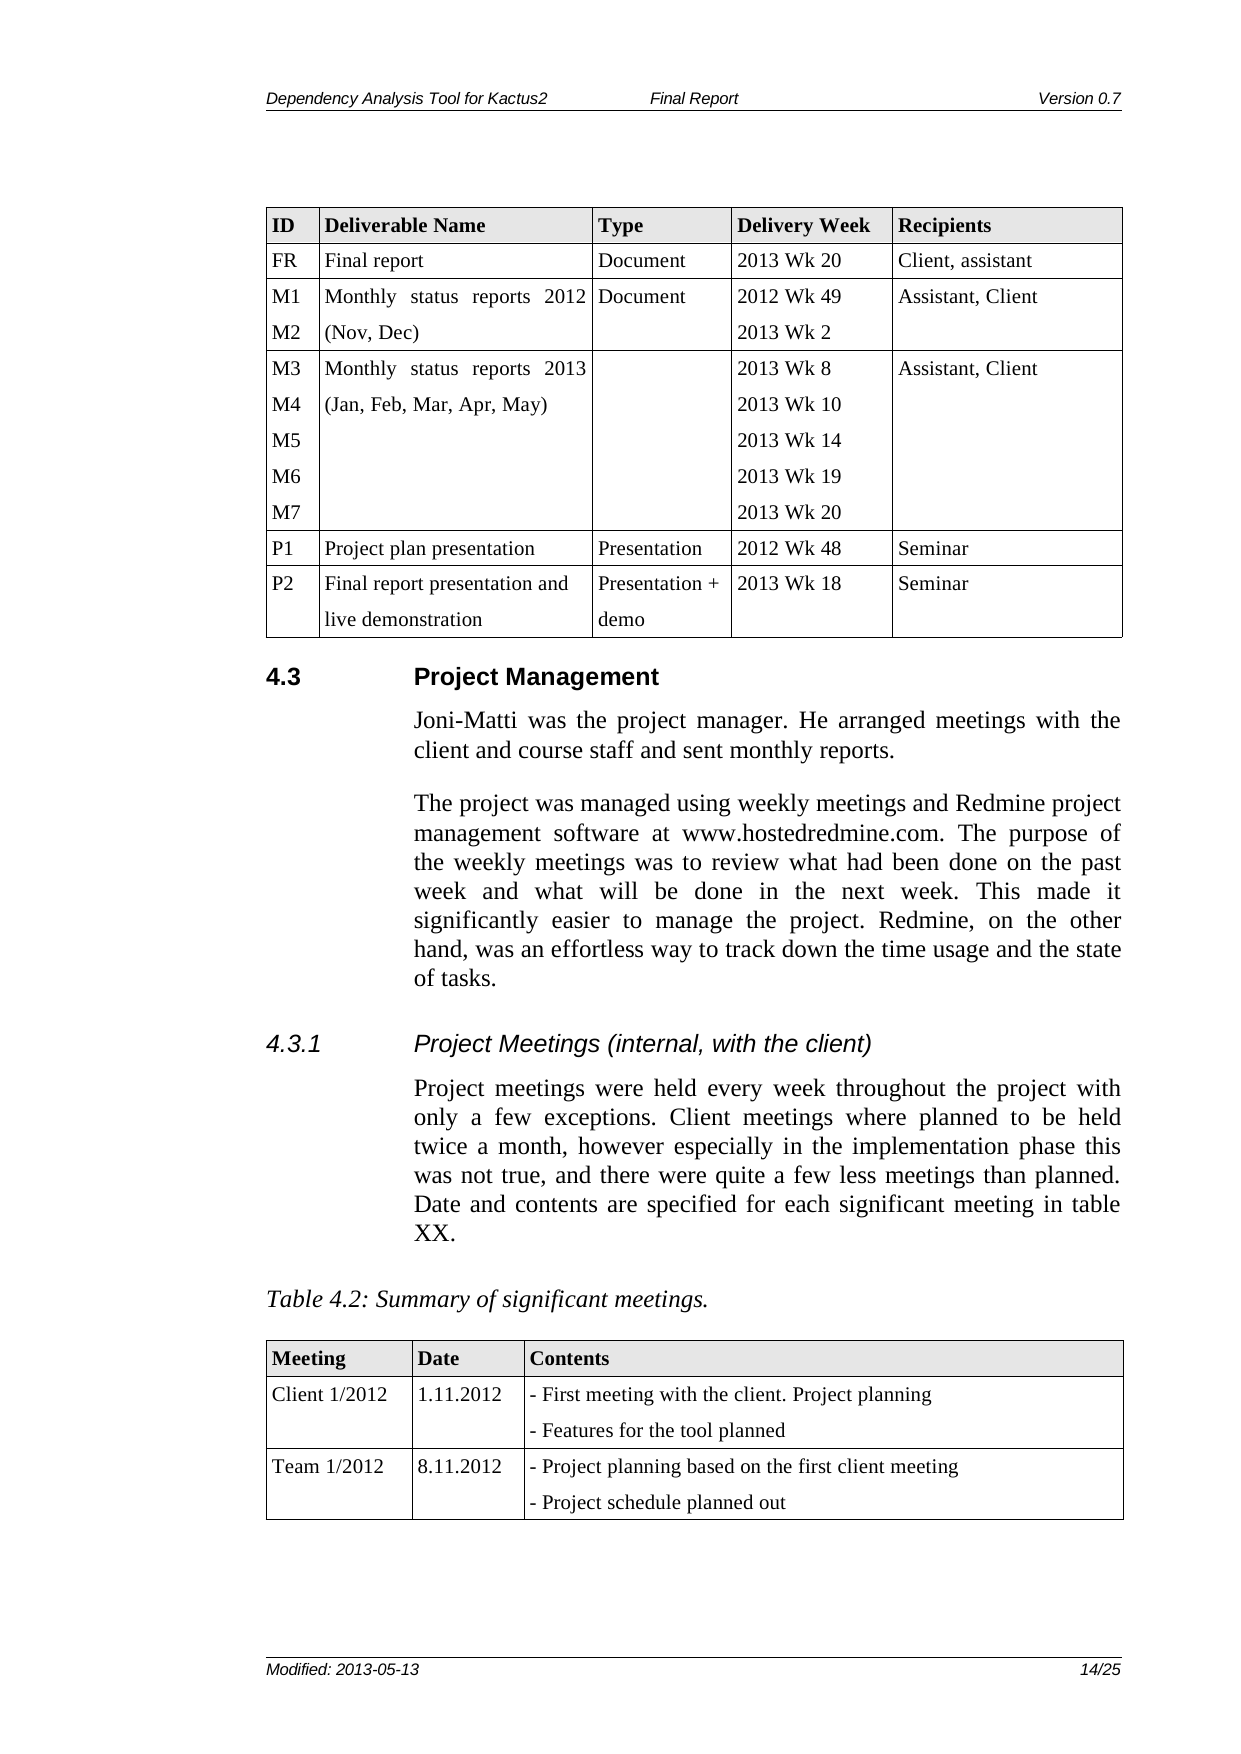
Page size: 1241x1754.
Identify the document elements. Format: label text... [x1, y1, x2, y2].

table_cell Project plan presentation [320, 531, 592, 565]
table_cell [593, 351, 731, 529]
table_cell 8.11.2012 [413, 1449, 524, 1519]
table_cell - Project planning based on the first client meeting - Project schedule planned out [525, 1449, 1123, 1519]
table_cell Seminar [893, 531, 1122, 565]
table_cell P1 [267, 531, 319, 565]
table_cell FR [267, 244, 319, 278]
text Joni-Matti was the project manager. He arranged meetings with the client and course staff and sent monthly reports. [413, 705, 1122, 763]
table_cell Assistant, Client [893, 279, 1122, 350]
table_cell Presentation [593, 531, 731, 565]
table_cell Monthly status reports 2013 (Jan, Feb, Mar, Apr, May) [320, 351, 592, 529]
table_header Contents [525, 1341, 1123, 1376]
text Table 4.2: Summary of significant meetings. [266, 1284, 1122, 1313]
table_header Type [593, 208, 731, 242]
text Project meetings were held every week throughout the project with only a few exceptions. Client meetings where planned to be held twice a month, however especially in the implementation phase this was not true, and there were quite a few less meetings than planned. Date and contents are specified for each significant meeting in table XX. [413, 1073, 1122, 1247]
table_cell P2 [267, 566, 319, 637]
table_cell Monthly status reports 2012 (Nov, Dec) [320, 279, 592, 350]
table_cell M3 M4 M5 M6 M7 [267, 351, 319, 529]
table_cell Final report presentation and live demonstration [320, 566, 592, 637]
table_cell 2013 Wk 18 [732, 566, 892, 637]
table_cell Presentation + demo [593, 566, 731, 637]
table_cell 2012 Wk 49 2013 Wk 2 [732, 279, 892, 350]
table_cell Client, assistant [893, 244, 1122, 278]
subtitle Project Meetings (internal, with the client) [266, 1029, 1122, 1058]
table_header ID [267, 208, 319, 242]
table_header Date [413, 1341, 524, 1376]
table_cell Document [593, 279, 731, 350]
table_cell M1 M2 [267, 279, 319, 350]
text The project was managed using weekly meetings and Redmine project management software at www.hostedredmine.com. The purpose of the weekly meetings was to review what had been done on the past week and what will be done in the next week. This made it significantly easier to manage the project. Redmine, on the other hand, was an effortless way to track down the time usage and the state of tasks. [413, 788, 1122, 992]
table_header Delivery Week [732, 208, 892, 242]
table_cell 1.11.2012 [413, 1377, 524, 1448]
table_cell 2013 Wk 8 2013 Wk 10 2013 Wk 14 2013 Wk 19 2013 Wk 20 [732, 351, 892, 529]
table_cell Assistant, Client [893, 351, 1122, 529]
table_cell Team 1/2012 [267, 1449, 412, 1519]
subtitle Project Management [266, 662, 1122, 691]
table_cell Final report [320, 244, 592, 278]
table_cell - First meeting with the client. Project planning - Features for the tool planned [525, 1377, 1123, 1448]
table_cell Seminar [893, 566, 1122, 637]
table_header Deliverable Name [320, 208, 592, 242]
table_header Recipients [893, 208, 1122, 242]
table_cell 2013 Wk 20 [732, 244, 892, 278]
table_cell Document [593, 244, 731, 278]
table_header Meeting [267, 1341, 412, 1376]
table_cell Client 1/2012 [267, 1377, 412, 1448]
table_cell 2012 Wk 48 [732, 531, 892, 565]
